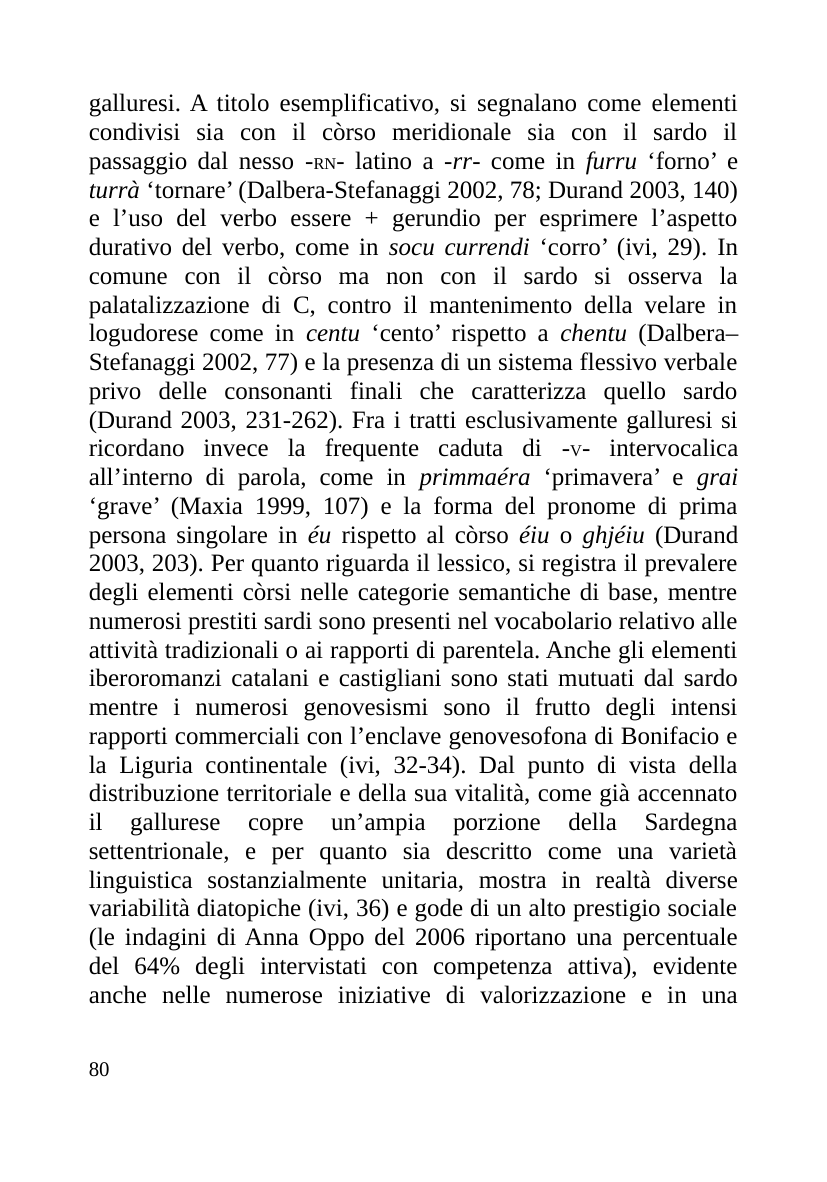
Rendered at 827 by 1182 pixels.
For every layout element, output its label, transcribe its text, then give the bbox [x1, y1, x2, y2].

text galluresi. A titolo esemplificativo, si segnalano come elementi condivisi sia con il còrso meridionale sia con il sardo il passaggio dal nesso -rn- latino a -rr- come in furru ‘forno’ e turrà ‘tornare’ (Dalbera-Stefanaggi 2002, 78; Durand 2003, 140) e l’uso del verbo essere + gerundio per esprimere l’aspetto durativo del verbo, come in socu currendi ‘corro’ (ivi, 29). In comune con il còrso ma non con il sardo si osserva la palatalizzazione di C, contro il mantenimento della velare in logudorese come in centu ‘cento’ rispetto a chentu (Dalbera‒Stefanaggi 2002, 77) e la presenza di un sistema flessivo verbale privo delle consonanti finali che caratterizza quello sardo (Durand 2003, 231-262). Fra i tratti esclusivamente galluresi si ricordano invece la frequente caduta di -v- intervocalica all’interno di parola, come in primmaéra ‘primavera’ e grai ‘grave’ (Maxia 1999, 107) e la forma del pronome di prima persona singolare in éu rispetto al còrso éiu o ghjéiu (Durand 2003, 203). Per quanto riguarda il lessico, si registra il prevalere degli elementi còrsi nelle categorie semantiche di base, mentre numerosi prestiti sardi sono presenti nel vocabolario relativo alle attività tradizionali o ai rapporti di parentela. Anche gli elementi iberoromanzi catalani e castigliani sono stati mutuati dal sardo mentre i numerosi genovesismi sono il frutto degli intensi rapporti commerciali con l’enclave genovesofona di Bonifacio e la Liguria continentale (ivi, 32-34). Dal punto di vista della distribuzione territoriale e della sua vitalità, come già accennato il gallurese copre un’ampia porzione della Sardegna settentrionale, e per quanto sia descritto come una varietà linguistica sostanzialmente unitaria, mostra in realtà diverse variabilità diatopiche (ivi, 36) e gode di un alto prestigio sociale (le indagini di Anna Oppo del 2006 riportano una percentuale del 64% degli intervistati con competenza attiva), evidente anche nelle numerose iniziative di valorizzazione e in una [88, 88, 738, 1008]
